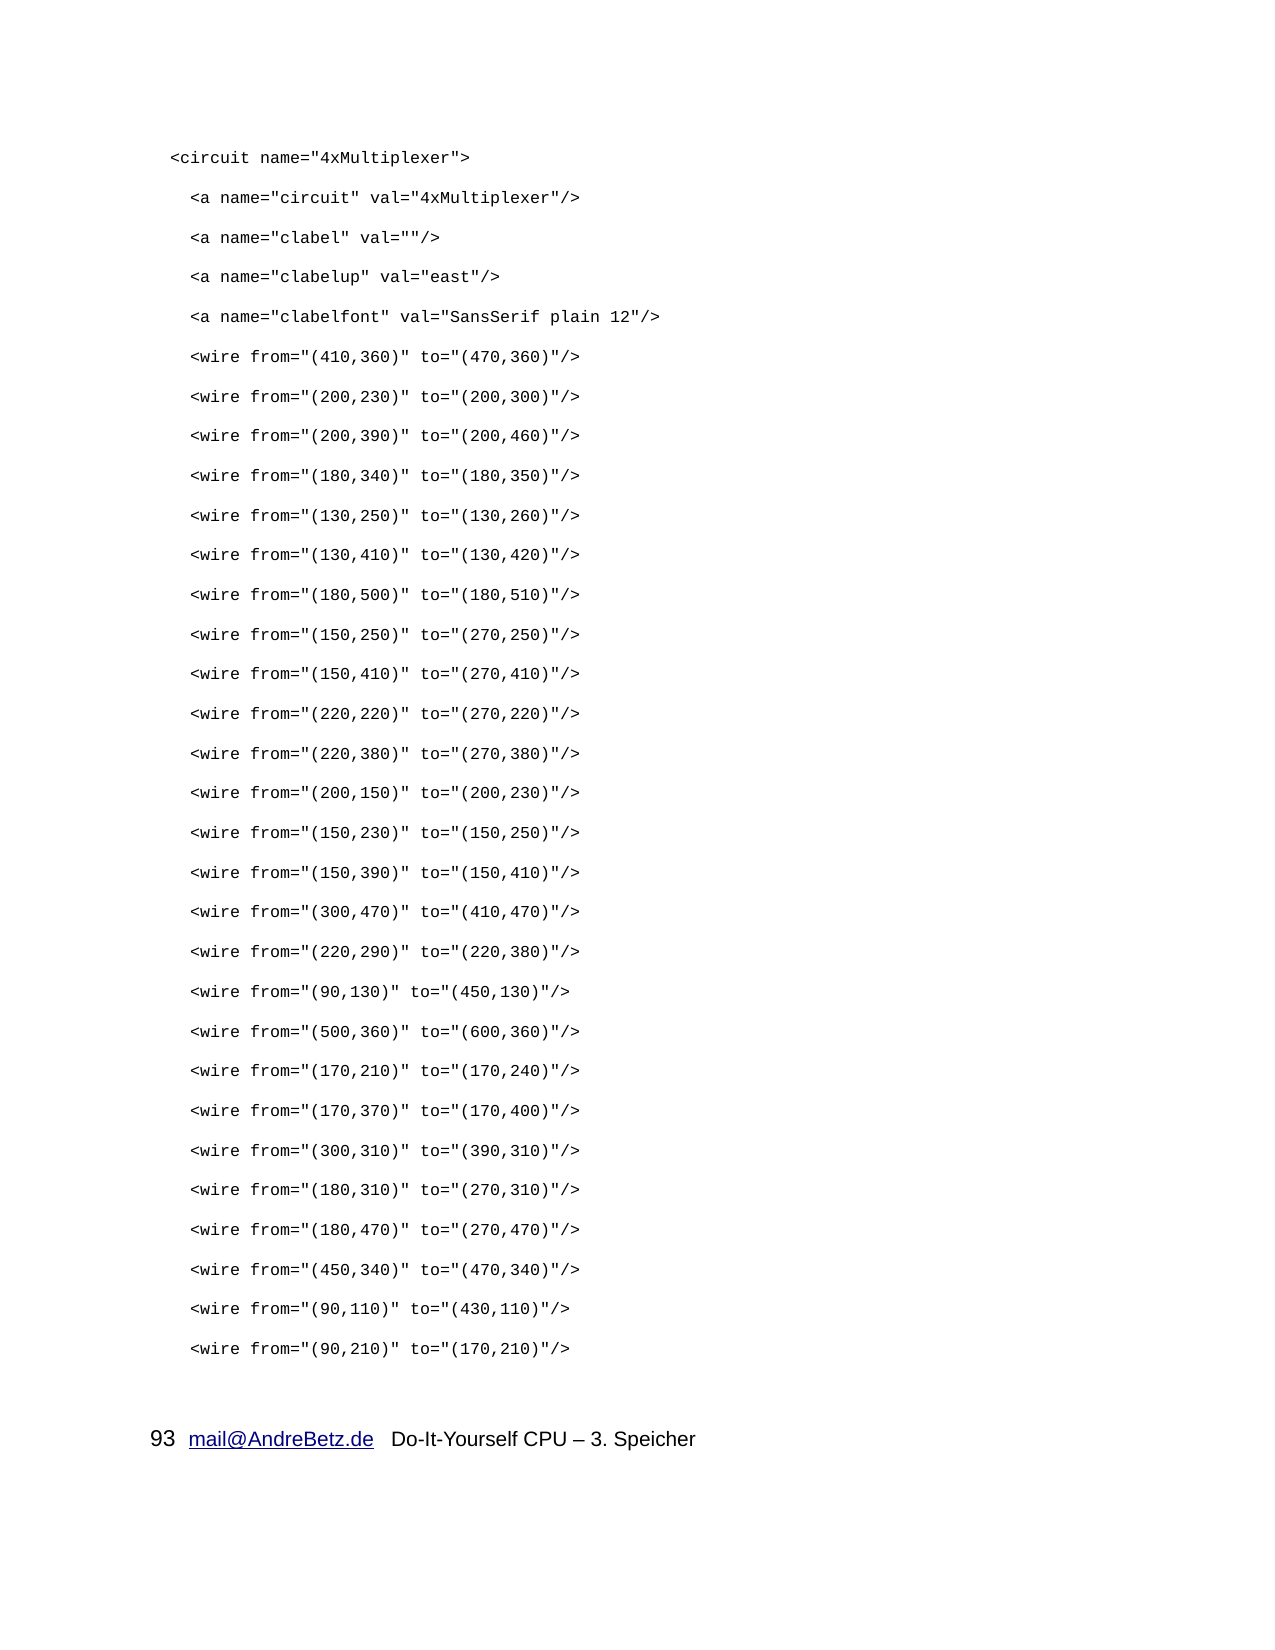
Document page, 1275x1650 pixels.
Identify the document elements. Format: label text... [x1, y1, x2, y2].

text <a name="clabelfont" val="SansSerif plain 12"/> [150, 309, 1125, 328]
text <wire from="(300,310)" to="(390,310)"/> [150, 1142, 1125, 1161]
text <wire from="(180,500)" to="(180,510)"/> [150, 587, 1125, 605]
text <wire from="(200,390)" to="(200,460)"/> [150, 428, 1125, 447]
text <wire from="(90,210)" to="(170,210)"/> [150, 1341, 1125, 1359]
text <wire from="(180,310)" to="(270,310)"/> [150, 1182, 1125, 1201]
text <wire from="(200,150)" to="(200,230)"/> [150, 785, 1125, 804]
text <wire from="(220,290)" to="(220,380)"/> [150, 944, 1125, 963]
text <circuit name="4xMultiplexer"> [150, 150, 1125, 169]
text <wire from="(200,230)" to="(200,300)"/> [150, 388, 1125, 407]
text <wire from="(220,220)" to="(270,220)"/> [150, 706, 1125, 724]
text <wire from="(90,130)" to="(450,130)"/> [150, 983, 1125, 1002]
text <wire from="(300,470)" to="(410,470)"/> [150, 904, 1125, 923]
text <a name="clabelup" val="east"/> [150, 269, 1125, 288]
text <wire from="(180,470)" to="(270,470)"/> [150, 1222, 1125, 1240]
text <wire from="(150,410)" to="(270,410)"/> [150, 666, 1125, 685]
text <a name="circuit" val="4xMultiplexer"/> [150, 190, 1125, 208]
text <wire from="(130,250)" to="(130,260)"/> [150, 507, 1125, 526]
text <wire from="(150,390)" to="(150,410)"/> [150, 864, 1125, 883]
text <wire from="(410,360)" to="(470,360)"/> [150, 348, 1125, 367]
text <wire from="(180,340)" to="(180,350)"/> [150, 467, 1125, 486]
text <wire from="(450,340)" to="(470,340)"/> [150, 1261, 1125, 1280]
text <wire from="(220,380)" to="(270,380)"/> [150, 745, 1125, 764]
text <wire from="(170,370)" to="(170,400)"/> [150, 1102, 1125, 1121]
text <wire from="(130,410)" to="(130,420)"/> [150, 547, 1125, 566]
text <a name="clabel" val=""/> [150, 229, 1125, 248]
text <wire from="(500,360)" to="(600,360)"/> [150, 1023, 1125, 1042]
text <wire from="(170,210)" to="(170,240)"/> [150, 1063, 1125, 1082]
text <wire from="(150,250)" to="(270,250)"/> [150, 626, 1125, 645]
text <wire from="(150,230)" to="(150,250)"/> [150, 825, 1125, 843]
text <wire from="(90,110)" to="(430,110)"/> [150, 1301, 1125, 1320]
